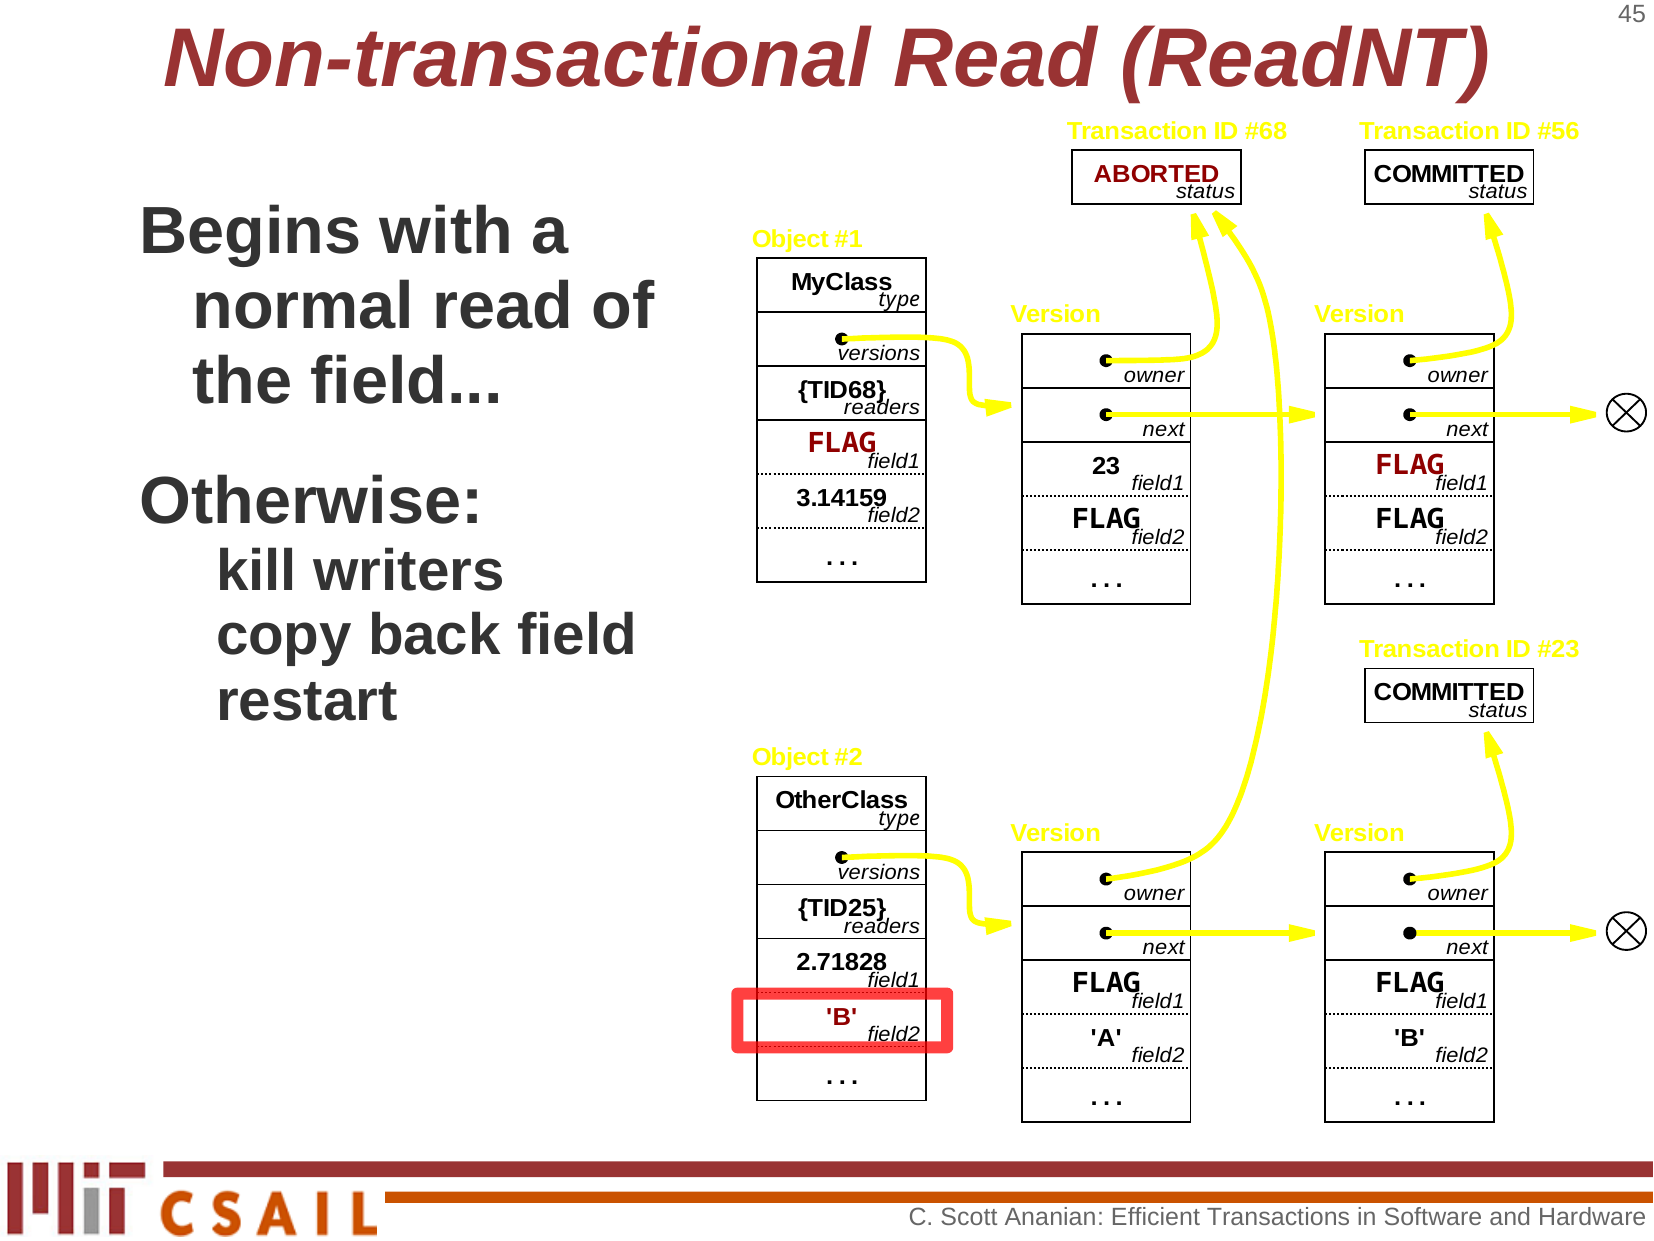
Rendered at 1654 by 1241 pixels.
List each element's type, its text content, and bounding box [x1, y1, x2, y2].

picture [744, 1000, 941, 1041]
list Begins with a normal read of the field... Otherwise: kill writers copy back field restart [121, 193, 701, 1133]
picture [0, 1155, 377, 1237]
picture [743, 110, 1653, 1130]
title Non-transactional Read (ReadNT) [121, 0, 1534, 115]
